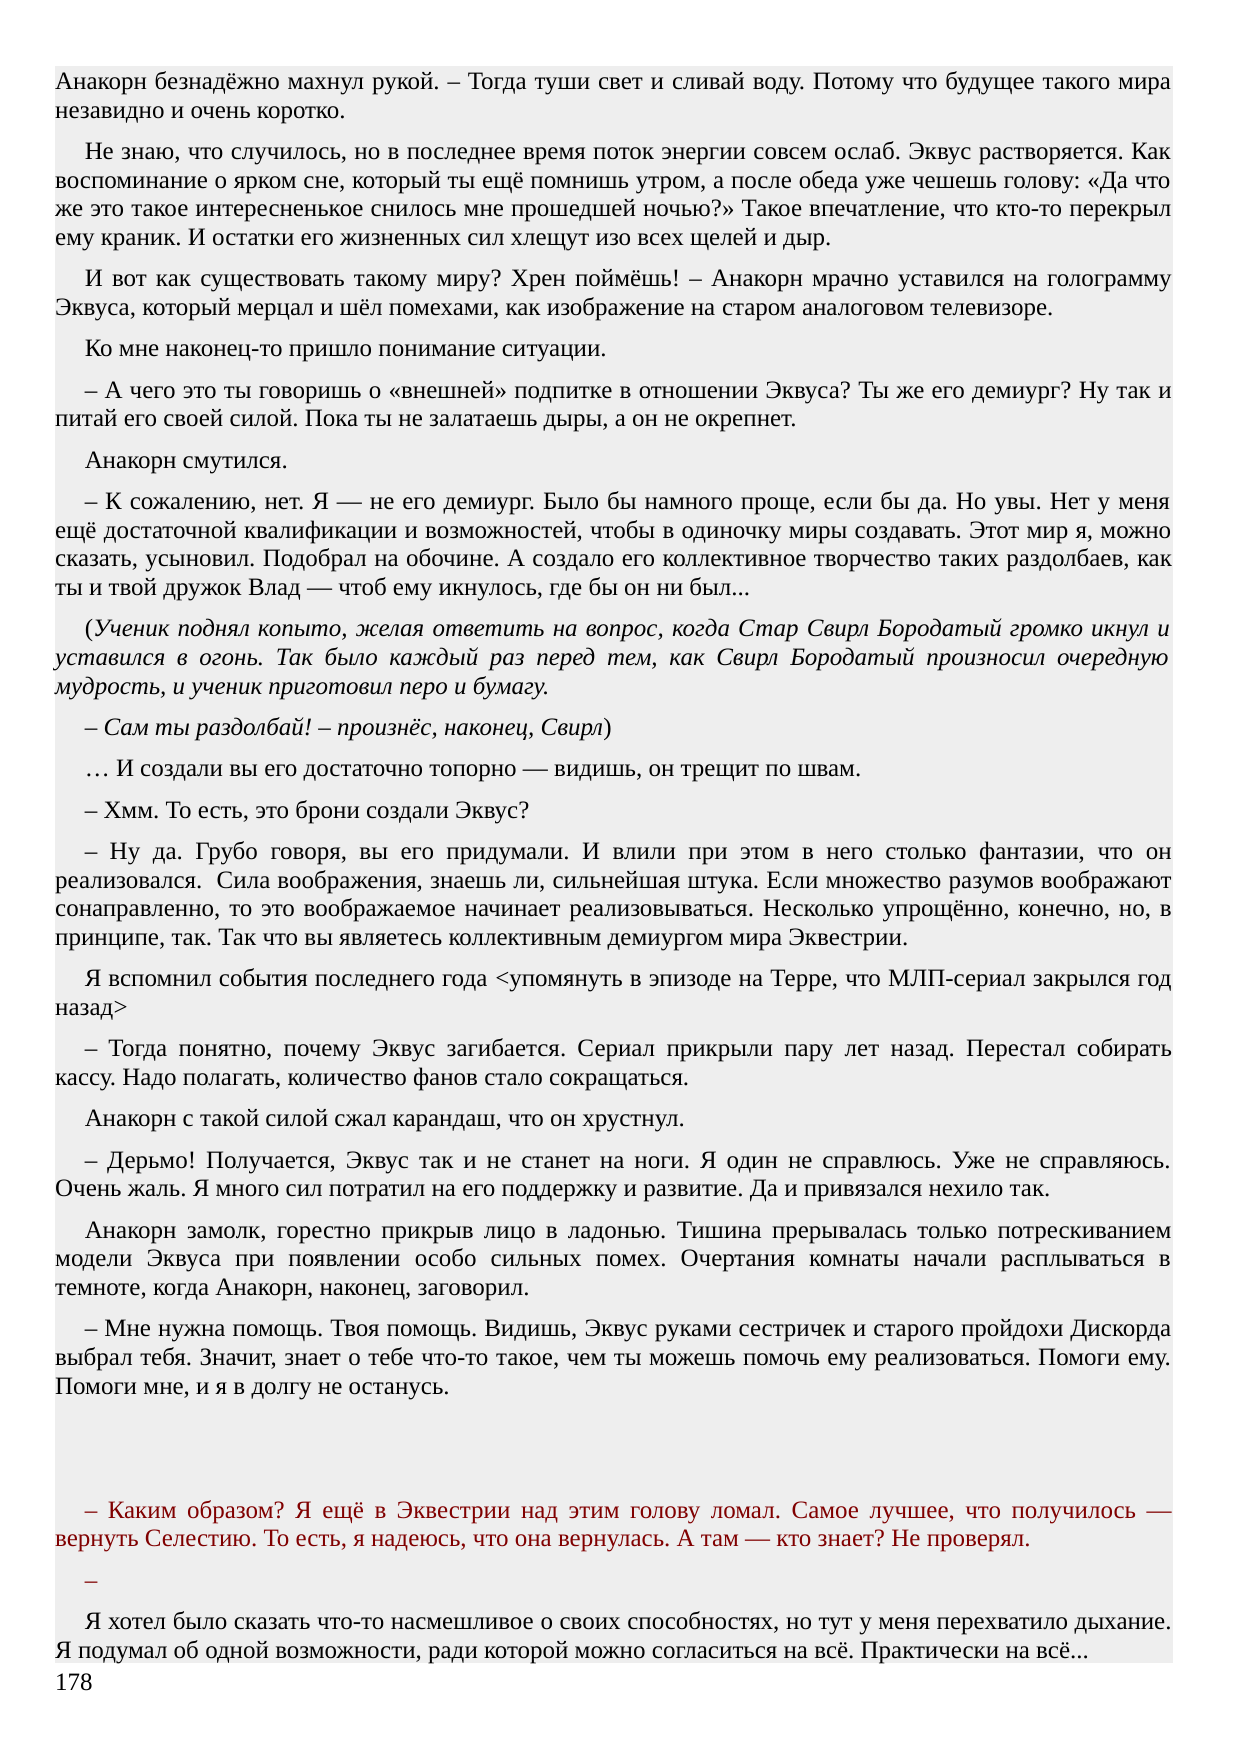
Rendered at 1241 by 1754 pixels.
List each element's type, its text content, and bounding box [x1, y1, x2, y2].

text – Каким образом? Я ещё в Эквестрии над этим голову ломал. Самое лучшее, что получилось — вернуть Селестию. То есть, я надеюсь, что она вернулась. А там — кто знает? Не проверял. [55, 1495, 1173, 1552]
text (Ученик поднял копыто, желая ответить на вопрос, когда Стар Свирл Бородатый громко икнул и уставился в огонь. Так было каждый раз перед тем, как Свирл Бородатый произносил очередную мудрость, и ученик приготовил перо и бумагу. [55, 613, 1173, 700]
text Анакорн смутился. [55, 445, 1173, 473]
text Я вспомнил события последнего года <упомянуть в эпизоде на Терре, что МЛП-сериал закрылся год назад> [55, 963, 1173, 1021]
text Ко мне наконец-то пришло понимание ситуации. [55, 333, 1173, 362]
text – [55, 1565, 1173, 1593]
text – Тогда понятно, почему Эквус загибается. Сериал прикрыли пару лет назад. Перестал собирать кассу. Надо полагать, количество фанов стало сокращаться. [55, 1033, 1173, 1091]
text – Хмм. То есть, это брони создали Эквус? [55, 795, 1173, 823]
text – Мне нужна помощь. Твоя помощь. Видишь, Эквус руками сестричек и старого пройдохи Дискорда выбрал тебя. Значит, знает о тебе что-то такое, чем ты можешь помочь ему реализоваться. Помоги ему. Помоги мне, и я в долгу не останусь. [55, 1313, 1173, 1400]
text … И создали вы его достаточно топорно — видишь, он трещит по швам. [55, 753, 1173, 782]
text – Сам ты раздолбай! – произнёс, наконец, Свирл) [55, 712, 1173, 741]
text – Ну да. Грубо говоря, вы его придумали. И влили при этом в него столько фантазии, что он реализовался. Сила воображения, знаешь ли, сильнейшая штука. Если множество разумов воображают сонаправленно, то это воображаемое начинает реализовываться. Несколько упрощённо, конечно, но, в принципе, так. Так что вы являетесь коллективным демиургом мира Эквестрии. [55, 836, 1173, 951]
text Анакорн безнадёжно махнул рукой. – Тогда туши свет и сливай воду. Потому что будущее такого мира незавидно и очень коротко. [55, 66, 1173, 123]
text – А чего это ты говоришь о «внешней» подпитке в отношении Эквуса? Ты же его демиург? Ну так и питай его своей силой. Пока ты не залатаешь дыры, а он не окрепнет. [55, 375, 1173, 432]
text Я хотел было сказать что-то насмешливое о своих способностях, но тут у меня перехватило дыхание. Я подумал об одной возможности, ради которой можно согласиться на всё. Практически на всё... [55, 1606, 1173, 1663]
text Анакорн с такой силой сжал карандаш, что он хрустнул. [55, 1103, 1173, 1132]
text И вот как существовать такому миру? Хрен поймёшь! – Анакорн мрачно уставился на голограмму Эквуса, который мерцал и шёл помехами, как изображение на старом аналоговом телевизоре. [55, 263, 1173, 321]
text Анакорн замолк, горестно прикрыв лицо в ладонью. Тишина прерывалась только потрескиванием модели Эквуса при появлении особо сильных помех. Очертания комнаты начали расплываться в темноте, когда Анакорн, наконец, заговорил. [55, 1215, 1173, 1301]
text – К сожалению, нет. Я — не его демиург. Было бы намного проще, если бы да. Но увы. Нет у меня ещё достаточной квалификации и возможностей, чтобы в одиночку миры создавать. Этот мир я, можно сказать, усыновил. Подобрал на обочине. А создало его коллективное творчество таких раздолбаев, как ты и твой дружок Влад — чтоб ему икнулось, где бы он ни был... [55, 486, 1173, 601]
text – Дерьмо! Получается, Эквус так и не станет на ноги. Я один не справлюсь. Уже не справляюсь. Очень жаль. Я много сил потратил на его поддержку и развитие. Да и привязался нехило так. [55, 1145, 1173, 1202]
text Не знаю, что случилось, но в последнее время поток энергии совсем ослаб. Эквус растворяется. Как воспоминание о ярком сне, который ты ещё помнишь утром, а после обеда уже чешешь голову: «Да что же это такое интересненькое снилось мне прошедшей ночью?» Такое впечатление, что кто-то перекрыл ему краник. И остатки его жизненных сил хлещут изо всех щелей и дыр. [55, 136, 1173, 251]
